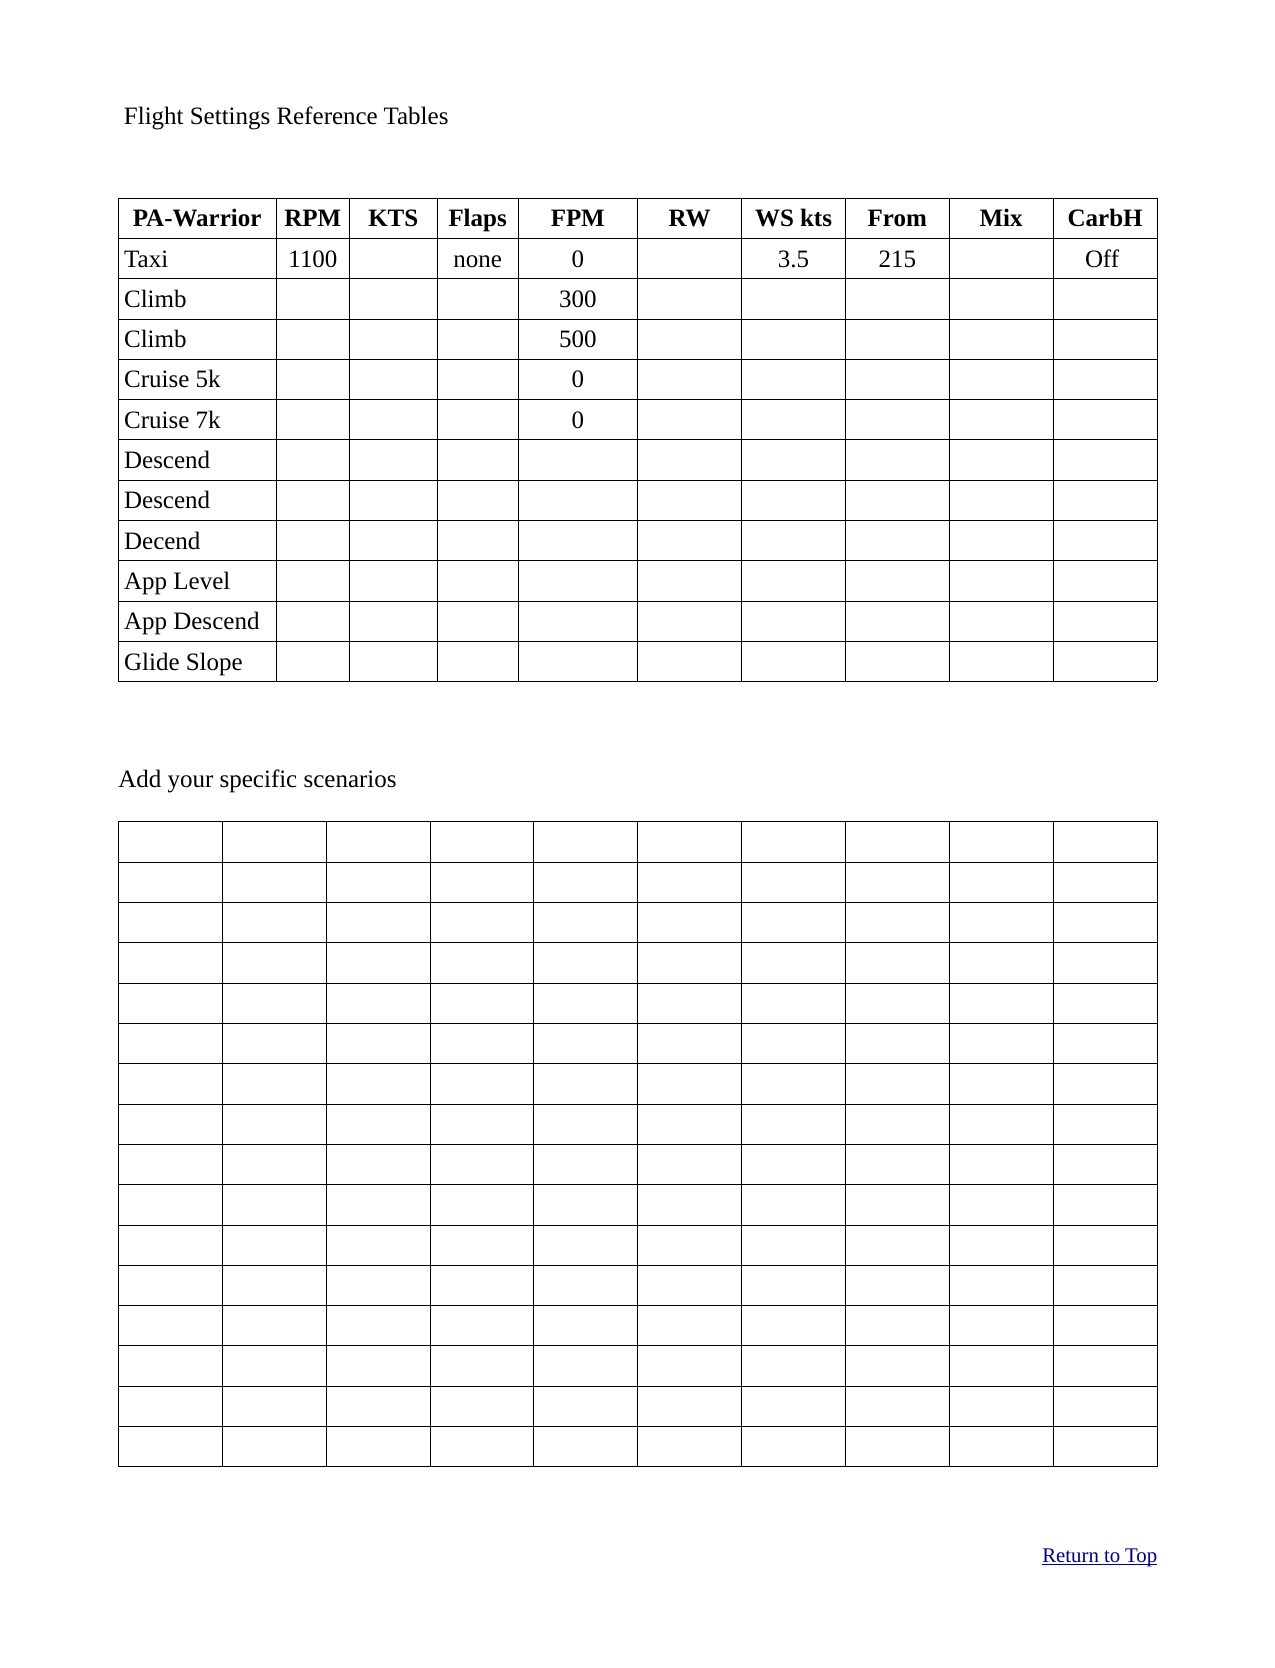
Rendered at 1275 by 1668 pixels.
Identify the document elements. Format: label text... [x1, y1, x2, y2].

table_cell [119, 1306, 222, 1345]
table_cell [431, 1064, 533, 1103]
table_cell [277, 440, 349, 480]
table_cell [742, 1306, 845, 1345]
table_cell [742, 481, 845, 520]
table_cell [638, 1346, 741, 1386]
table_cell [534, 1346, 637, 1386]
table_cell [846, 279, 949, 318]
table_cell [327, 1064, 430, 1103]
table_cell [223, 1064, 326, 1103]
table_cell [1054, 1306, 1157, 1345]
table_cell [519, 642, 637, 681]
table_header [119, 822, 222, 862]
table_cell [742, 440, 845, 480]
table_cell 500 [519, 320, 637, 359]
table_cell [638, 602, 741, 641]
table_cell [846, 642, 949, 681]
table_cell [638, 320, 741, 359]
table_cell [950, 602, 1053, 641]
table_cell [327, 1387, 430, 1426]
table_cell [438, 360, 518, 399]
table_cell [327, 1306, 430, 1345]
table_cell [742, 1185, 845, 1224]
table_header RW [638, 199, 741, 238]
table_cell [846, 1024, 949, 1063]
table_header [431, 822, 533, 862]
table_cell [350, 561, 437, 601]
table_cell 1100 [277, 239, 349, 278]
table_cell [638, 1024, 741, 1063]
table_cell [431, 1105, 533, 1144]
table_cell [431, 1306, 533, 1345]
table_cell [438, 320, 518, 359]
table_cell [950, 239, 1053, 278]
table_cell Off [1054, 239, 1157, 278]
table_cell [1054, 1185, 1157, 1224]
table_cell 3,5 [742, 239, 845, 278]
table_cell [223, 1226, 326, 1265]
table_cell [742, 1226, 845, 1265]
table_cell [638, 279, 741, 318]
table_cell [223, 1346, 326, 1386]
table_cell [742, 943, 845, 983]
table_cell Descend [119, 481, 276, 520]
table_cell [119, 943, 222, 983]
table_header [846, 822, 949, 862]
table_cell [742, 1064, 845, 1103]
table_cell [1054, 400, 1157, 439]
table_cell [638, 561, 741, 601]
table_cell [950, 279, 1053, 318]
table_cell [1054, 561, 1157, 601]
table_cell [950, 320, 1053, 359]
table_cell [742, 1024, 845, 1063]
table_cell [350, 521, 437, 560]
table_cell [1054, 602, 1157, 641]
table_cell [846, 602, 949, 641]
table_cell [742, 602, 845, 641]
table_cell [119, 1064, 222, 1103]
table_cell [950, 360, 1053, 399]
table_header Flaps [438, 199, 518, 238]
table_cell [534, 1266, 637, 1305]
table_cell [950, 1427, 1053, 1466]
table_cell [846, 1346, 949, 1386]
table_cell Climb [119, 320, 276, 359]
table_cell [350, 642, 437, 681]
table_cell [223, 1145, 326, 1184]
table_cell [327, 984, 430, 1023]
table_cell [431, 1226, 533, 1265]
table_cell [846, 943, 949, 983]
table_cell [119, 1024, 222, 1063]
table_cell [638, 360, 741, 399]
table_cell [519, 481, 637, 520]
table_cell [742, 1105, 845, 1144]
table_cell [350, 602, 437, 641]
table_cell [431, 1145, 533, 1184]
table_header [223, 822, 326, 862]
table_cell [438, 521, 518, 560]
table_cell [277, 279, 349, 318]
table_cell [846, 984, 949, 1023]
table_cell [277, 320, 349, 359]
table_cell [950, 943, 1053, 983]
table_cell [119, 1185, 222, 1224]
table_cell [638, 239, 741, 278]
table_cell [846, 903, 949, 942]
table_cell [742, 1427, 845, 1466]
table_cell [950, 1266, 1053, 1305]
table_cell [638, 1427, 741, 1466]
table_cell [1054, 481, 1157, 520]
table_cell [350, 279, 437, 318]
table_header [327, 822, 430, 862]
table_cell [519, 561, 637, 601]
table_cell [519, 440, 637, 480]
table_cell [327, 1427, 430, 1466]
table_header FPM [519, 199, 637, 238]
table_cell [438, 561, 518, 601]
table_cell [950, 903, 1053, 942]
table_cell [742, 903, 845, 942]
table_cell [950, 481, 1053, 520]
table_cell [846, 360, 949, 399]
table_cell [1054, 642, 1157, 681]
table_cell [846, 440, 949, 480]
table_cell [534, 1064, 637, 1103]
table_header CarbH [1054, 199, 1157, 238]
table_cell Taxi [119, 239, 276, 278]
table_cell [846, 1064, 949, 1103]
table_cell [534, 1185, 637, 1224]
table_cell [950, 1024, 1053, 1063]
table_cell [431, 1346, 533, 1386]
table_cell Climb [119, 279, 276, 318]
table_cell App Descend [119, 602, 276, 641]
table_cell Cruise 7k [119, 400, 276, 439]
table_cell [742, 1266, 845, 1305]
table_cell [950, 440, 1053, 480]
table_cell [327, 863, 430, 902]
table_header [638, 822, 741, 862]
table_cell [742, 984, 845, 1023]
table_cell [438, 440, 518, 480]
table_cell Descend [119, 440, 276, 480]
table_cell [119, 1105, 222, 1144]
table_cell [327, 903, 430, 942]
table_header [534, 822, 637, 862]
table_cell [277, 400, 349, 439]
table_cell [742, 1387, 845, 1426]
table_cell [534, 1387, 637, 1426]
table_cell [119, 1346, 222, 1386]
table_cell [742, 400, 845, 439]
table_cell [742, 863, 845, 902]
table_cell [327, 1226, 430, 1265]
table_cell [638, 1145, 741, 1184]
table_cell [950, 1306, 1053, 1345]
table_cell [1054, 1226, 1157, 1265]
table_cell [638, 642, 741, 681]
table_cell [438, 400, 518, 439]
table_cell [277, 481, 349, 520]
table_cell 0 [519, 360, 637, 399]
table_cell [350, 239, 437, 278]
table_cell [1054, 1266, 1157, 1305]
table_cell 0 [519, 400, 637, 439]
table_cell [223, 903, 326, 942]
table_header [950, 822, 1053, 862]
table_cell [119, 1387, 222, 1426]
table_cell [638, 1185, 741, 1224]
table_cell [1054, 1427, 1157, 1466]
table_cell [846, 400, 949, 439]
table_cell [431, 984, 533, 1023]
table_cell [223, 1387, 326, 1426]
table_cell 300 [519, 279, 637, 318]
table_cell [846, 863, 949, 902]
table_cell [223, 1266, 326, 1305]
table_cell [950, 400, 1053, 439]
table_cell [519, 602, 637, 641]
table_cell [119, 984, 222, 1023]
table_cell [846, 521, 949, 560]
table_cell [431, 863, 533, 902]
table_cell [846, 1387, 949, 1426]
table_header KTS [350, 199, 437, 238]
table_cell [1054, 1145, 1157, 1184]
table_cell [1054, 440, 1157, 480]
table_cell [638, 903, 741, 942]
table_cell [277, 642, 349, 681]
table_cell [350, 481, 437, 520]
table_cell [438, 602, 518, 641]
table_cell [742, 561, 845, 601]
table_cell [223, 1105, 326, 1144]
table_cell [119, 863, 222, 902]
table_cell [534, 1306, 637, 1345]
table_cell [534, 1024, 637, 1063]
table_cell [1054, 1346, 1157, 1386]
table_cell [277, 602, 349, 641]
table_cell [431, 1024, 533, 1063]
table_cell [1054, 1024, 1157, 1063]
table_header WS kts [742, 199, 845, 238]
table_cell [950, 1145, 1053, 1184]
table_cell [431, 1387, 533, 1426]
table_header RPM [277, 199, 349, 238]
table_cell [534, 903, 637, 942]
table_cell [742, 521, 845, 560]
table_cell [742, 1346, 845, 1386]
table_cell [638, 1064, 741, 1103]
table_cell [519, 521, 637, 560]
table_cell [119, 1145, 222, 1184]
table_header PA-Warrior [119, 199, 276, 238]
table_cell Cruise 5k [119, 360, 276, 399]
table_cell [223, 1185, 326, 1224]
table_cell [350, 440, 437, 480]
table_header From [846, 199, 949, 238]
table_cell [438, 642, 518, 681]
table_cell [350, 320, 437, 359]
table_cell [277, 360, 349, 399]
text Add your specific scenarios [118, 764, 1157, 793]
table_cell [950, 984, 1053, 1023]
table_cell [350, 360, 437, 399]
table_cell [438, 279, 518, 318]
table_cell [327, 1145, 430, 1184]
table_cell [431, 1427, 533, 1466]
table_cell [327, 1266, 430, 1305]
table_cell [638, 1105, 741, 1144]
table_cell [327, 943, 430, 983]
table_cell [534, 1145, 637, 1184]
table_cell [1054, 320, 1157, 359]
table_cell App Level [119, 561, 276, 601]
table_cell [638, 1387, 741, 1426]
table_cell [119, 1427, 222, 1466]
table_cell [327, 1185, 430, 1224]
table_cell [223, 1024, 326, 1063]
table_cell [1054, 863, 1157, 902]
table_cell [950, 521, 1053, 560]
table_cell [534, 943, 637, 983]
table_cell [119, 903, 222, 942]
table_cell [742, 360, 845, 399]
table_cell [638, 521, 741, 560]
table_cell [638, 440, 741, 480]
table_cell [846, 481, 949, 520]
table_header Mix [950, 199, 1053, 238]
table_cell [223, 863, 326, 902]
table_header [1054, 822, 1157, 862]
table_cell [950, 1387, 1053, 1426]
table_cell [638, 1226, 741, 1265]
table_cell [1054, 984, 1157, 1023]
table_cell [846, 320, 949, 359]
table_cell 0 [519, 239, 637, 278]
table_cell [277, 521, 349, 560]
table_cell [327, 1346, 430, 1386]
table_cell [1054, 903, 1157, 942]
table_cell [438, 481, 518, 520]
table_cell [327, 1024, 430, 1063]
table_cell [846, 1145, 949, 1184]
table_cell [846, 1266, 949, 1305]
table_cell [846, 561, 949, 601]
table_cell [846, 1105, 949, 1144]
text Flight Settings Reference Tables [118, 100, 1157, 131]
table_cell [742, 320, 845, 359]
table_cell [950, 1185, 1053, 1224]
table_cell [534, 1226, 637, 1265]
table_cell [327, 1105, 430, 1144]
table_cell [534, 1105, 637, 1144]
table_cell [950, 642, 1053, 681]
table_cell [119, 1226, 222, 1265]
table_cell [742, 279, 845, 318]
table_cell 215 [846, 239, 949, 278]
table_cell [223, 1306, 326, 1345]
table_cell [534, 984, 637, 1023]
table_cell [950, 1105, 1053, 1144]
table_cell [223, 1427, 326, 1466]
table_cell [431, 1266, 533, 1305]
table_cell Glide Slope [119, 642, 276, 681]
table_cell [846, 1306, 949, 1345]
table_cell [1054, 1387, 1157, 1426]
table_cell [1054, 521, 1157, 560]
table_cell [534, 1427, 637, 1466]
table_cell [431, 903, 533, 942]
table_cell [950, 1346, 1053, 1386]
table_cell [846, 1185, 949, 1224]
table_cell [638, 1306, 741, 1345]
table_cell [1054, 1064, 1157, 1103]
table_cell [277, 561, 349, 601]
table_cell [534, 863, 637, 902]
table_cell [223, 984, 326, 1023]
table_cell [638, 400, 741, 439]
table_cell [223, 943, 326, 983]
table_cell [638, 943, 741, 983]
table_cell [950, 561, 1053, 601]
table_cell [1054, 279, 1157, 318]
table_cell [350, 400, 437, 439]
table_cell [742, 642, 845, 681]
table_cell [1054, 360, 1157, 399]
table_cell [950, 863, 1053, 902]
table_cell [1054, 943, 1157, 983]
table_header [742, 822, 845, 862]
table_cell [638, 1266, 741, 1305]
table_cell [431, 943, 533, 983]
table_cell [638, 984, 741, 1023]
table_cell [846, 1427, 949, 1466]
table_cell [638, 863, 741, 902]
table_cell [846, 1226, 949, 1265]
table_cell [119, 1266, 222, 1305]
table_cell [950, 1226, 1053, 1265]
table_cell [950, 1064, 1053, 1103]
table_cell none [438, 239, 518, 278]
table_cell [1054, 1105, 1157, 1144]
table_cell [431, 1185, 533, 1224]
table_cell [638, 481, 741, 520]
table_cell [742, 1145, 845, 1184]
table_cell Decend [119, 521, 276, 560]
